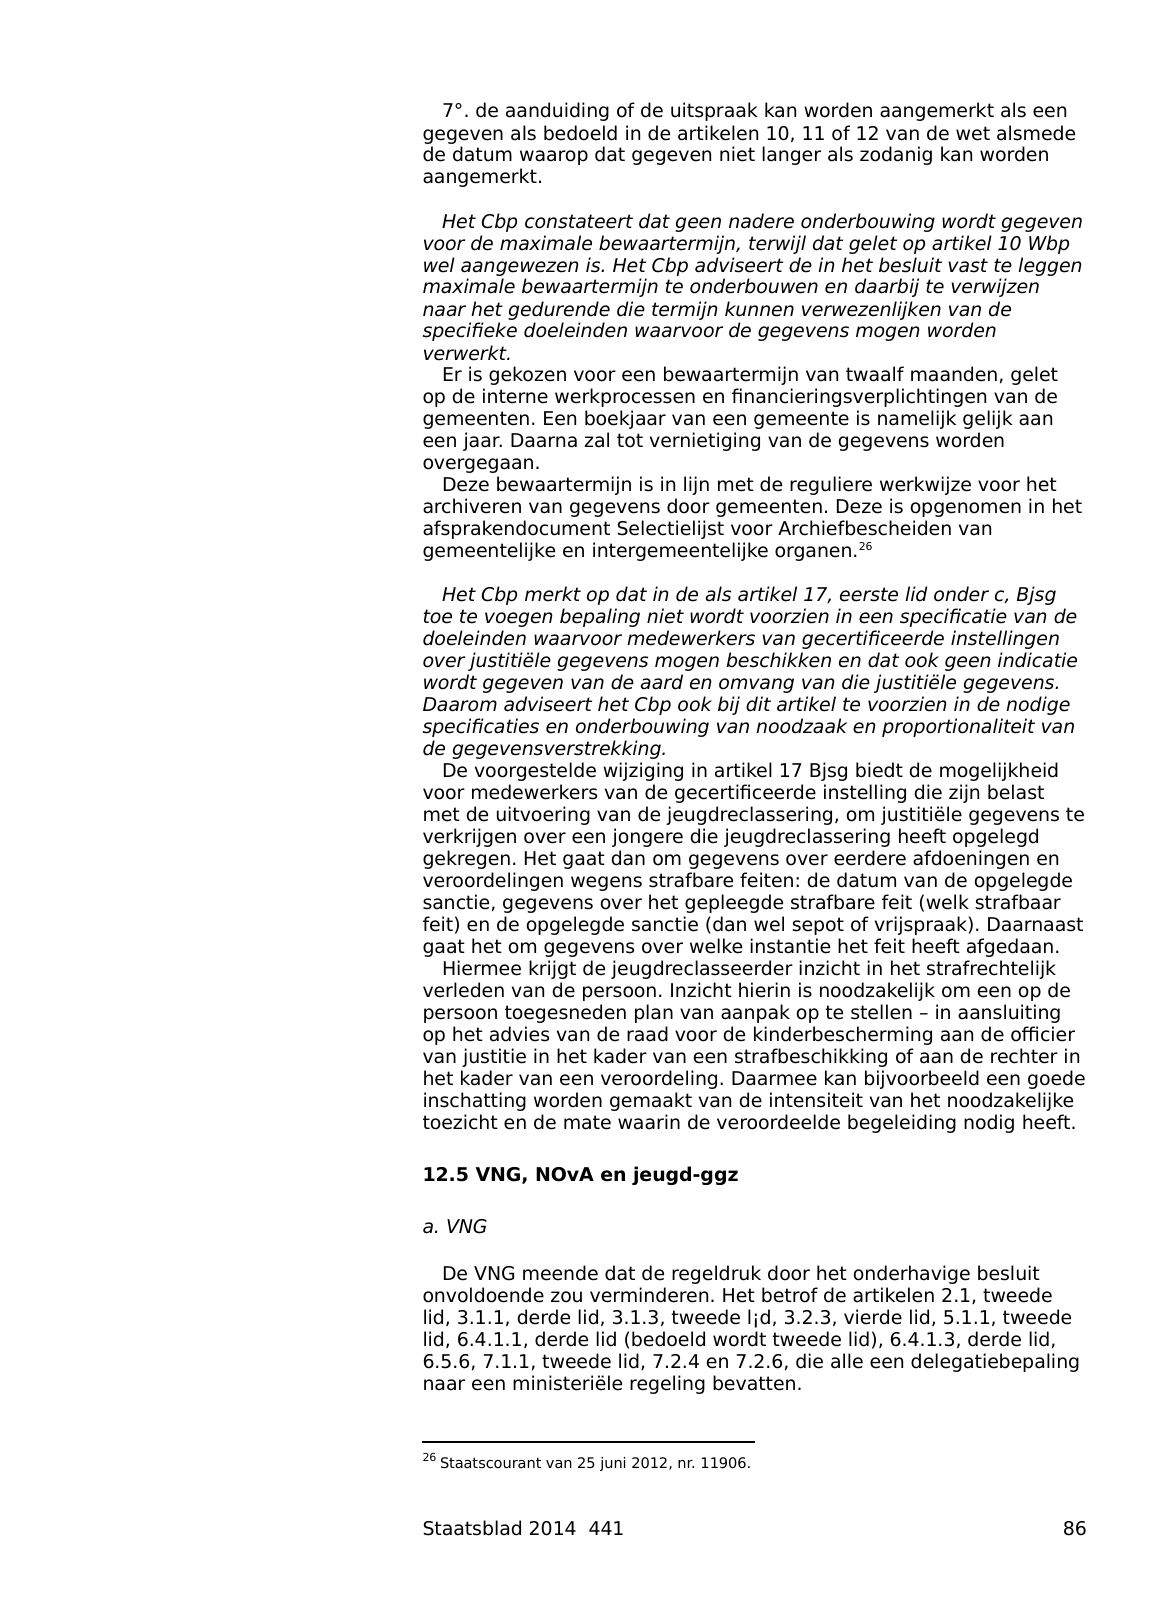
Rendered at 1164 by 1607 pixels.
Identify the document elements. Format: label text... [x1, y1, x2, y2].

text 7°. de aanduiding of de uitspraak kan worden aangemerkt als een gegeven als bedoeld in de artikelen 10, 11 of 12 van de wet alsmede de datum waarop dat gegeven niet langer als zodanig kan worden aangemerkt. [422, 100, 1087, 188]
text Staatscourant van 25 juni 2012, nr. 11906. [422, 1451, 1087, 1473]
text Deze bewaartermijn is in lijn met de reguliere werkwijze voor het archiveren van gegevens door gemeenten. Deze is opgenomen in het afsprakendocument Selectielijst voor Archiefbescheiden van gemeentelijke en intergemeentelijke organen. [422, 474, 1087, 562]
text Het Cbp constateert dat geen nadere onderbouwing wordt gegeven voor de maximale bewaartermijn, terwijl dat gelet op artikel 10 Wbp wel aangewezen is. Het Cbp adviseert de in het besluit vast te leggen maximale bewaartermijn te onderbouwen en daarbij te verwijzen naar het gedurende die termijn kunnen verwezenlijken van de specifieke doeleinden waarvoor de gegevens mogen worden verwerkt. [422, 211, 1087, 364]
text Het Cbp merkt op dat in de als artikel 17, eerste lid onder c, Bjsg toe te voegen bepaling niet wordt voorzien in een specificatie van de doeleinden waarvoor medewerkers van gecertificeerde instellingen over justitiële gegevens mogen beschikken en dat ook geen indicatie wordt gegeven van de aard en omvang van die justitiële gegevens. Daarom adviseert het Cbp ook bij dit artikel te voorzien in de nodige specificaties en onderbouwing van noodzaak en proportionaliteit van de gegevensverstrekking. [422, 584, 1087, 760]
text De voorgestelde wijziging in artikel 17 Bjsg biedt de mogelijkheid voor medewerkers van de gecertificeerde instelling die zijn belast met de uitvoering van de jeugdreclassering, om justitiële gegevens te verkrijgen over een jongere die jeugdreclassering heeft opgelegd gekregen. Het gaat dan om gegevens over eerdere afdoeningen en veroordelingen wegens strafbare feiten: de datum van de opgelegde sanctie, gegevens over het gepleegde strafbare feit (welk strafbaar feit) en de opgelegde sanctie (dan wel sepot of vrijspraak). Daarnaast gaat het om gegevens over welke instantie het feit heeft afgedaan. [422, 760, 1087, 958]
text Hiermee krijgt de jeugdreclasseerder inzicht in het strafrechtelijk verleden van de persoon. Inzicht hierin is noodzakelijk om een op de persoon toegesneden plan van aanpak op te stellen – in aansluiting op het advies van de raad voor de kinderbescherming aan de officier van justitie in het kader van een strafbeschikking of aan de rechter in het kader van een veroordeling. Daarmee kan bijvoorbeeld een goede inschatting worden gemaakt van de intensiteit van het noodzakelijke toezicht en de mate waarin de veroordeelde begeleiding nodig heeft. [422, 958, 1087, 1134]
text Er is gekozen voor een bewaartermijn van twaalf maanden, gelet op de interne werkprocessen en financieringsverplichtingen van de gemeenten. Een boekjaar van een gemeente is namelijk gelijk aan een jaar. Daarna zal tot vernietiging van de gegevens worden overgegaan. [422, 364, 1087, 474]
text De VNG meende dat de regeldruk door het onderhavige besluit onvoldoende zou verminderen. Het betrof de artikelen 2.1, tweede lid, 3.1.1, derde lid, 3.1.3, tweede l¡d, 3.2.3, vierde lid, 5.1.1, tweede lid, 6.4.1.1, derde lid (bedoeld wordt tweede lid), 6.4.1.3, derde lid, 6.5.6, 7.1.1, tweede lid, 7.2.4 en 7.2.6, die alle een delegatiebepaling naar een ministeriële regeling bevatten. [422, 1263, 1087, 1395]
subtitle 12.5 VNG, NOvA en jeugd-ggz [422, 1164, 1087, 1186]
subtitle a. VNG [422, 1216, 1087, 1238]
